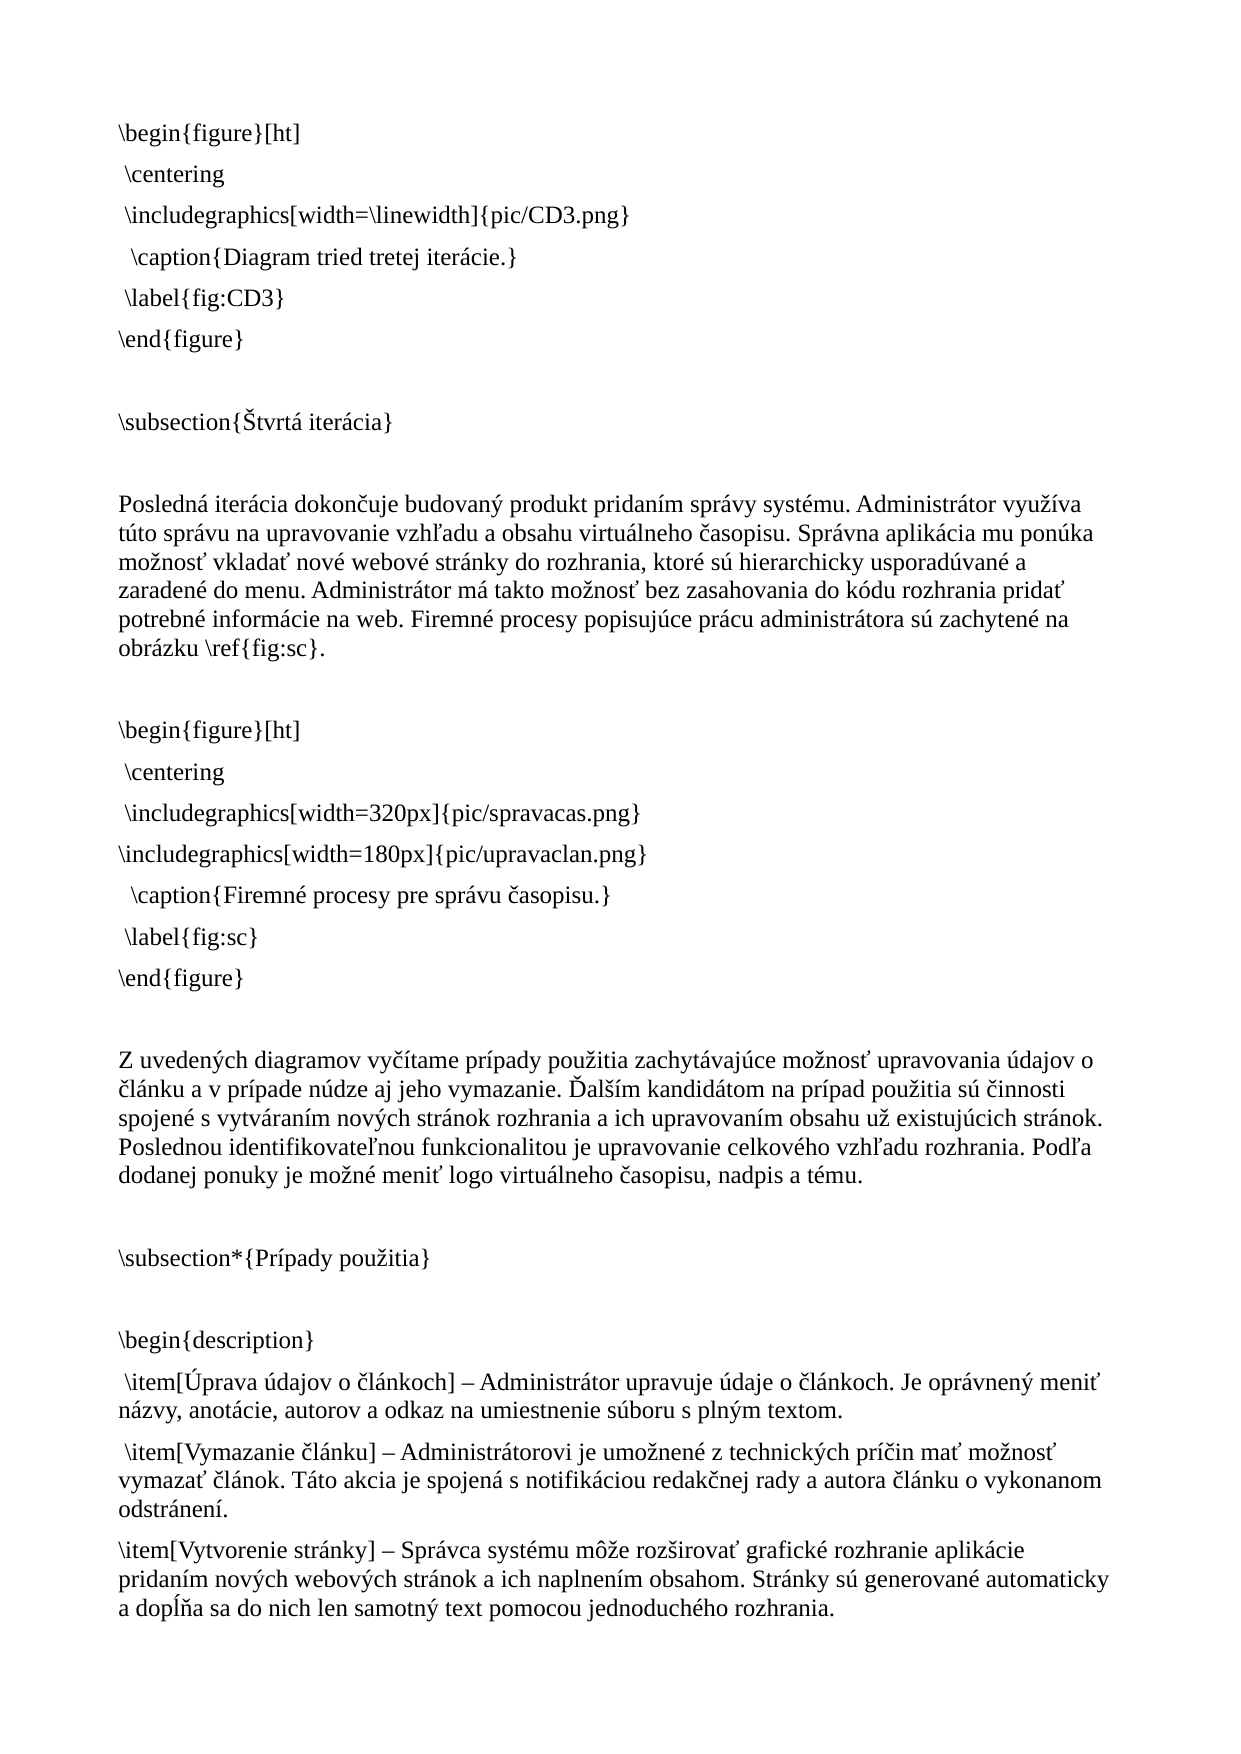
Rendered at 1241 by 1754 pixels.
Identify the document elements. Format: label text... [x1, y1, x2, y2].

text \end{figure} [118, 324, 1119, 353]
text \centering [118, 757, 1119, 786]
text \item[Úprava údajov o článkoch] – Administrátor upravuje údaje o článkoch. Je oprávnený meniť názvy, anotácie, autorov a odkaz na umiestnenie súboru s plným textom. [118, 1367, 1119, 1424]
text \label{fig:CD3} [118, 283, 1119, 312]
text \includegraphics[width=320px]{pic/spravacas.png} [118, 798, 1119, 827]
text Posledná iterácia dokončuje budovaný produkt pridaním správy systému. Administrátor využíva túto správu na upravovanie vzhľadu a obsahu virtuálneho časopisu. Správna aplikácia mu ponúka možnosť vkladať nové webové stránky do rozhrania, ktoré sú hierarchicky usporadúvané a zaradené do menu. Administrátor má takto možnosť bez zasahovania do kódu rozhrania pridať potrebné informácie na web. Firemné procesy popisujúce prácu administrátora sú zachytené na obrázku \ref{fig:sc}. [118, 489, 1119, 662]
text \subsection{Štvrtá iterácia} [118, 407, 1119, 436]
text \begin{figure}[ht] [118, 716, 1119, 744]
text \includegraphics[width=180px]{pic/upravaclan.png} [118, 839, 1119, 868]
text \centering [118, 159, 1119, 188]
text \item[Vytvorenie stránky] – Správca systému môže rozširovať grafické rozhranie aplikácie pridaním nových webových stránok a ich naplnením obsahom. Stránky sú generované automaticky a dopĺňa sa do nich len samotný text pomocou jednoduchého rozhrania. [118, 1536, 1119, 1622]
text \label{fig:sc} [118, 922, 1119, 951]
text \begin{description} [118, 1326, 1119, 1354]
text \end{figure} [118, 963, 1119, 992]
text Z uvedených diagramov vyčítame prípady použitia zachytávajúce možnosť upravovania údajov o článku a v prípade núdze aj jeho vymazanie. Ďalším kandidátom na prípad použitia sú činnosti spojené s vytváraním nových stránok rozhrania a ich upravovaním obsahu už existujúcich stránok. Poslednou identifikovateľnou funkcionalitou je upravovanie celkového vzhľadu rozhrania. Podľa dodanej ponuky je možné meniť logo virtuálneho časopisu, nadpis a tému. [118, 1046, 1119, 1189]
text \item[Vymazanie článku] – Administrátorovi je umožnené z technických príčin mať možnosť vymazať článok. Táto akcia je spojená s notifikáciou redakčnej rady a autora článku o vykonanom odstránení. [118, 1437, 1119, 1523]
text \caption{Diagram tried tretej iterácie.} [118, 242, 1119, 271]
text \caption{Firemné procesy pre správu časopisu.} [118, 881, 1119, 909]
text \includegraphics[width=\linewidth]{pic/CD3.png} [118, 201, 1119, 229]
text \subsection*{Prípady použitia} [118, 1243, 1119, 1272]
text \begin{figure}[ht] [118, 118, 1119, 147]
